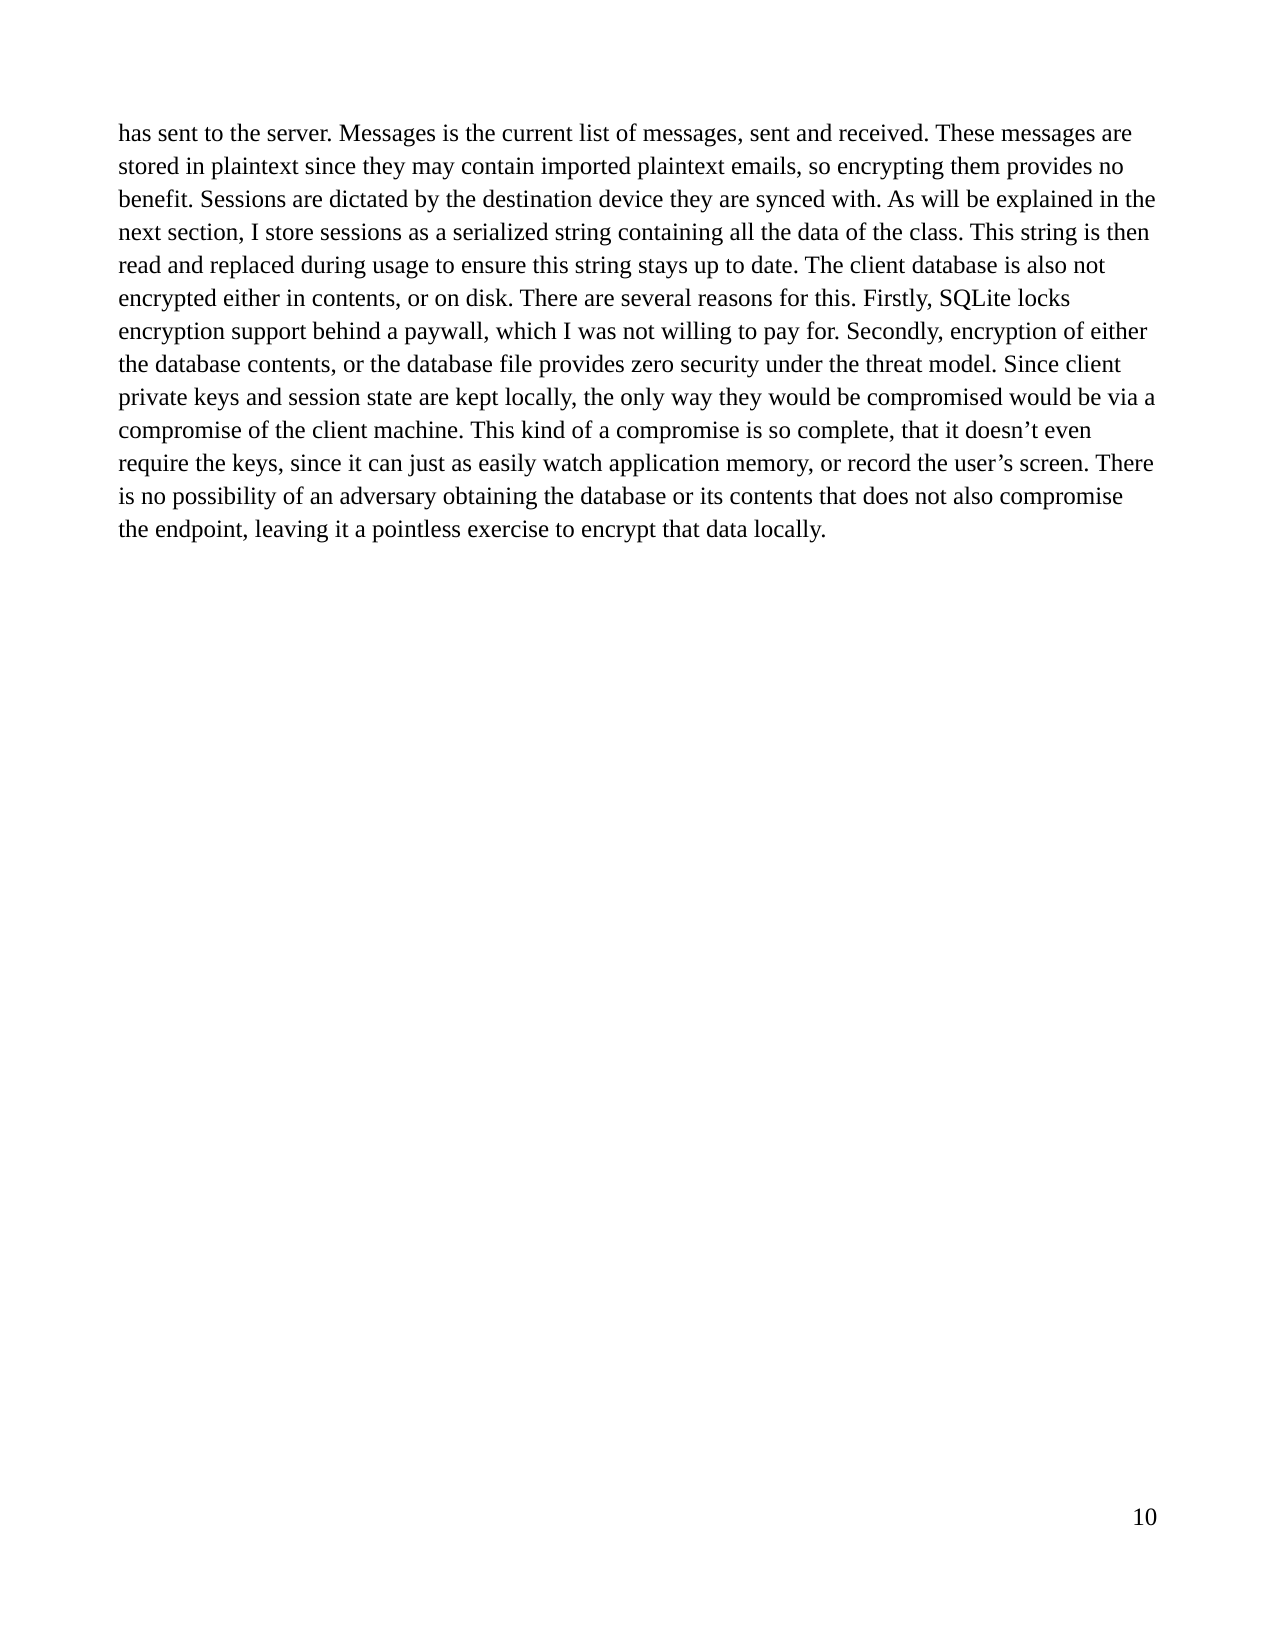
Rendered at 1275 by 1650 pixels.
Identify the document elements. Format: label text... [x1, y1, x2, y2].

text has sent to the server. Messages is the current list of messages, sent and received. These messages are stored in plaintext since they may contain imported plaintext emails, so encrypting them provides no benefit. Sessions are dictated by the destination device they are synced with. As will be explained in the next section, I store sessions as a serialized string containing all the data of the class. This string is then read and replaced during usage to ensure this string stays up to date. The client database is also not encrypted either in contents, or on disk. There are several reasons for this. Firstly, SQLite locks encryption support behind a paywall, which I was not willing to pay for. Secondly, encryption of either the database contents, or the database file provides zero security under the threat model. Since client private keys and session state are kept locally, the only way they would be compromised would be via a compromise of the client machine. This kind of a compromise is so complete, that it doesn’t even require the keys, since it can just as easily watch application memory, or record the user’s screen. There is no possibility of an adversary obtaining the database or its contents that does not also compromise the endpoint, leaving it a pointless exercise to encrypt that data locally. [118, 118, 1157, 543]
